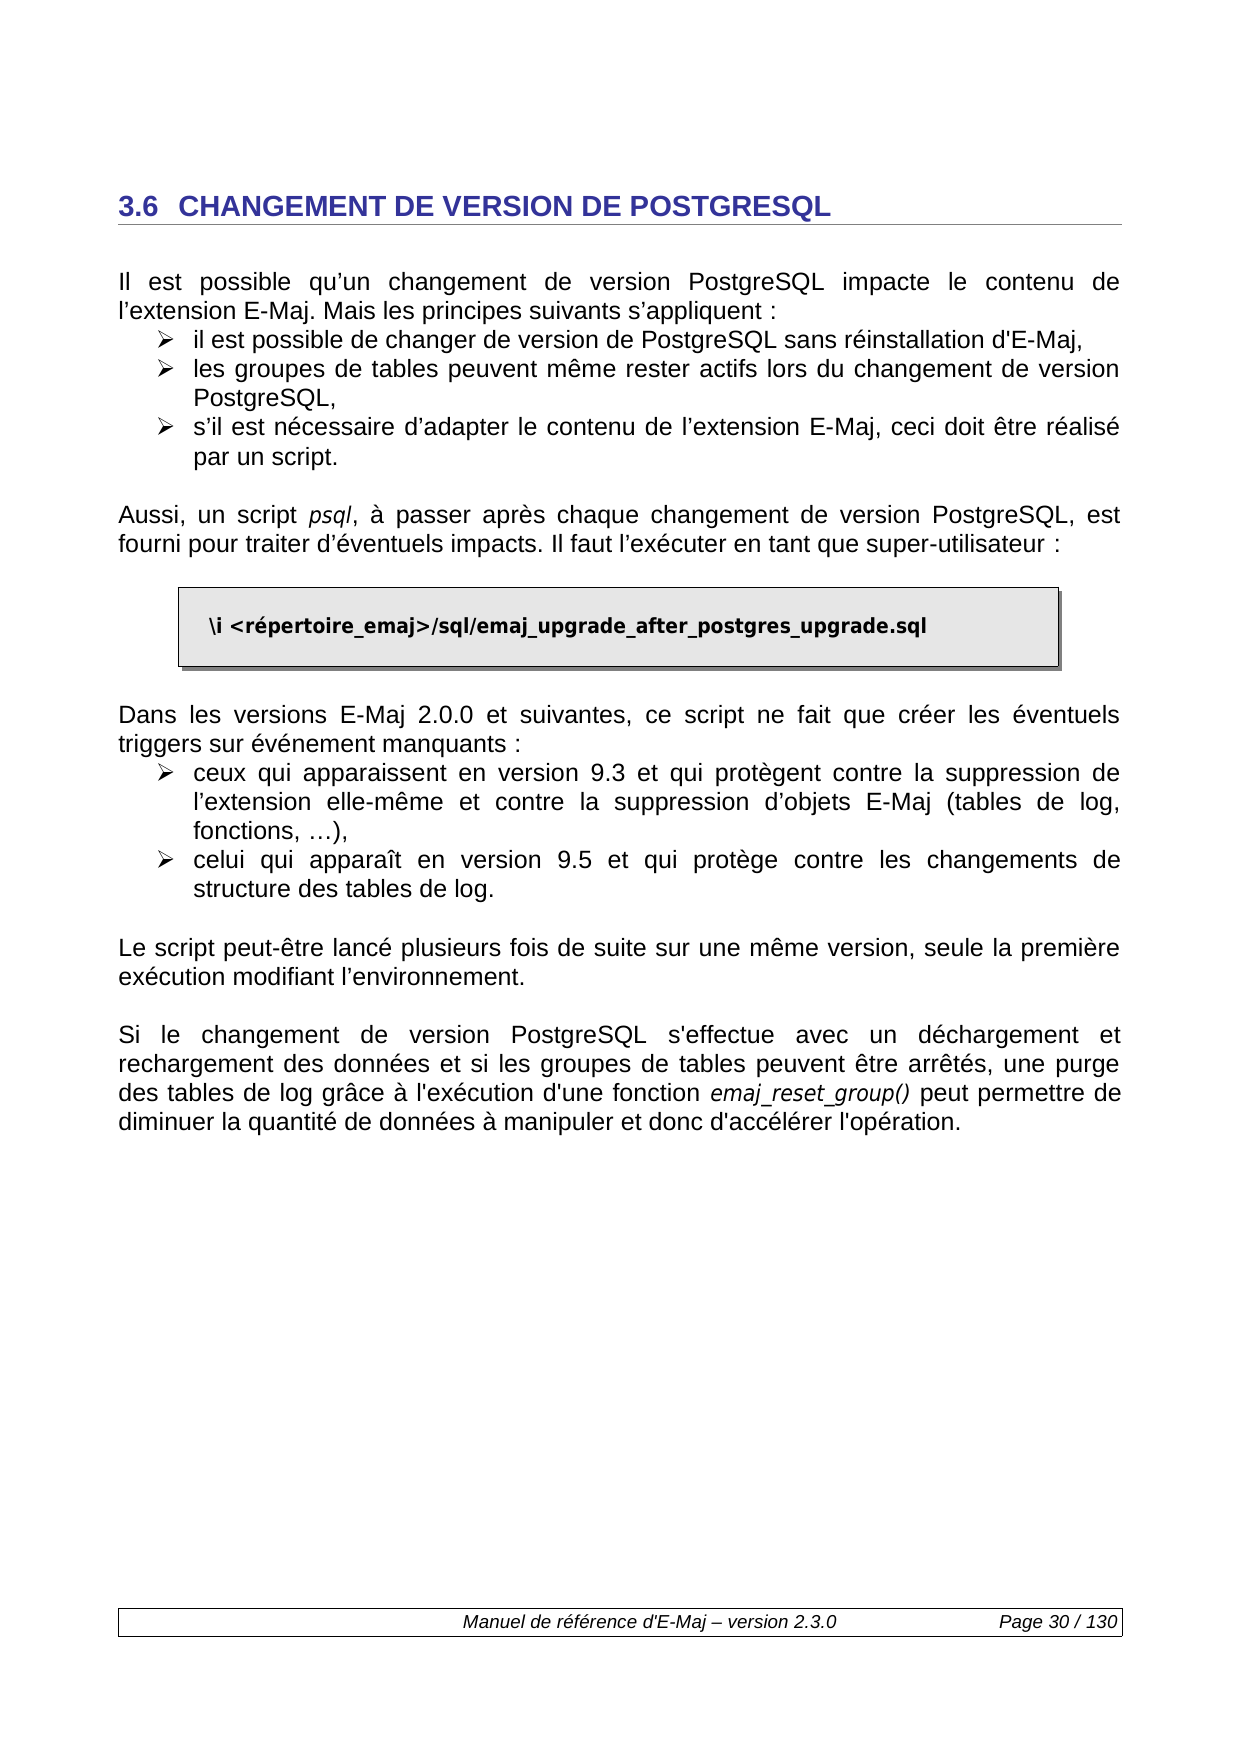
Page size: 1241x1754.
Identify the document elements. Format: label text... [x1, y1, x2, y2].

text Le script peut-être lancé plusieurs fois de suite sur une même version, seule la première exécution modifiant l’environnement. [118, 932, 1122, 991]
list les groupes de tables peuvent même rester actifs lors du changement de version PostgreSQL, [156, 354, 1122, 412]
text Si le changement de version PostgreSQL s'effectue avec un déchargement et rechargement des données et si les groupes de tables peuvent être arrêtés, une purge des tables de log grâce à l'exécution d'une fonction emaj_reset_group() peut permettre de diminuer la quantité de données à manipuler et donc d'accélérer l'opération. [118, 1019, 1122, 1136]
text Dans les versions E-Maj 2.0.0 et suivantes, ce script ne fait que créer les éventuels triggers sur événement manquants : [118, 700, 1122, 758]
list s’il est nécessaire d’adapter le contenu de l’extension E-Maj, ceci doit être réalisé par un script. [156, 412, 1122, 470]
text \i <répertoire_emaj>/sql/emaj_upgrade_after_postgres_upgrade.sql [179, 611, 1058, 636]
list celui qui apparaît en version 9.5 et qui protège contre les changements de structure des tables de log. [156, 845, 1122, 903]
list il est possible de changer de version de PostgreSQL sans réinstallation d'E-Maj, [156, 325, 1122, 354]
subtitle Changement de version de PostgreSQL [118, 189, 1122, 224]
text Il est possible qu’un changement de version PostgreSQL impacte le contenu de l’extension E-Maj. Mais les principes suivants s’appliquent : [118, 267, 1122, 325]
list ceux qui apparaissent en version 9.3 et qui protègent contre la suppression de l’extension elle-même et contre la suppression d’objets E-Maj (tables de log, fonctions, …), [156, 758, 1122, 845]
text Aussi, un script psql, à passer après chaque changement de version PostgreSQL, est fourni pour traiter d’éventuels impacts. Il faut l’exécuter en tant que super-utilisateur : [118, 499, 1122, 558]
